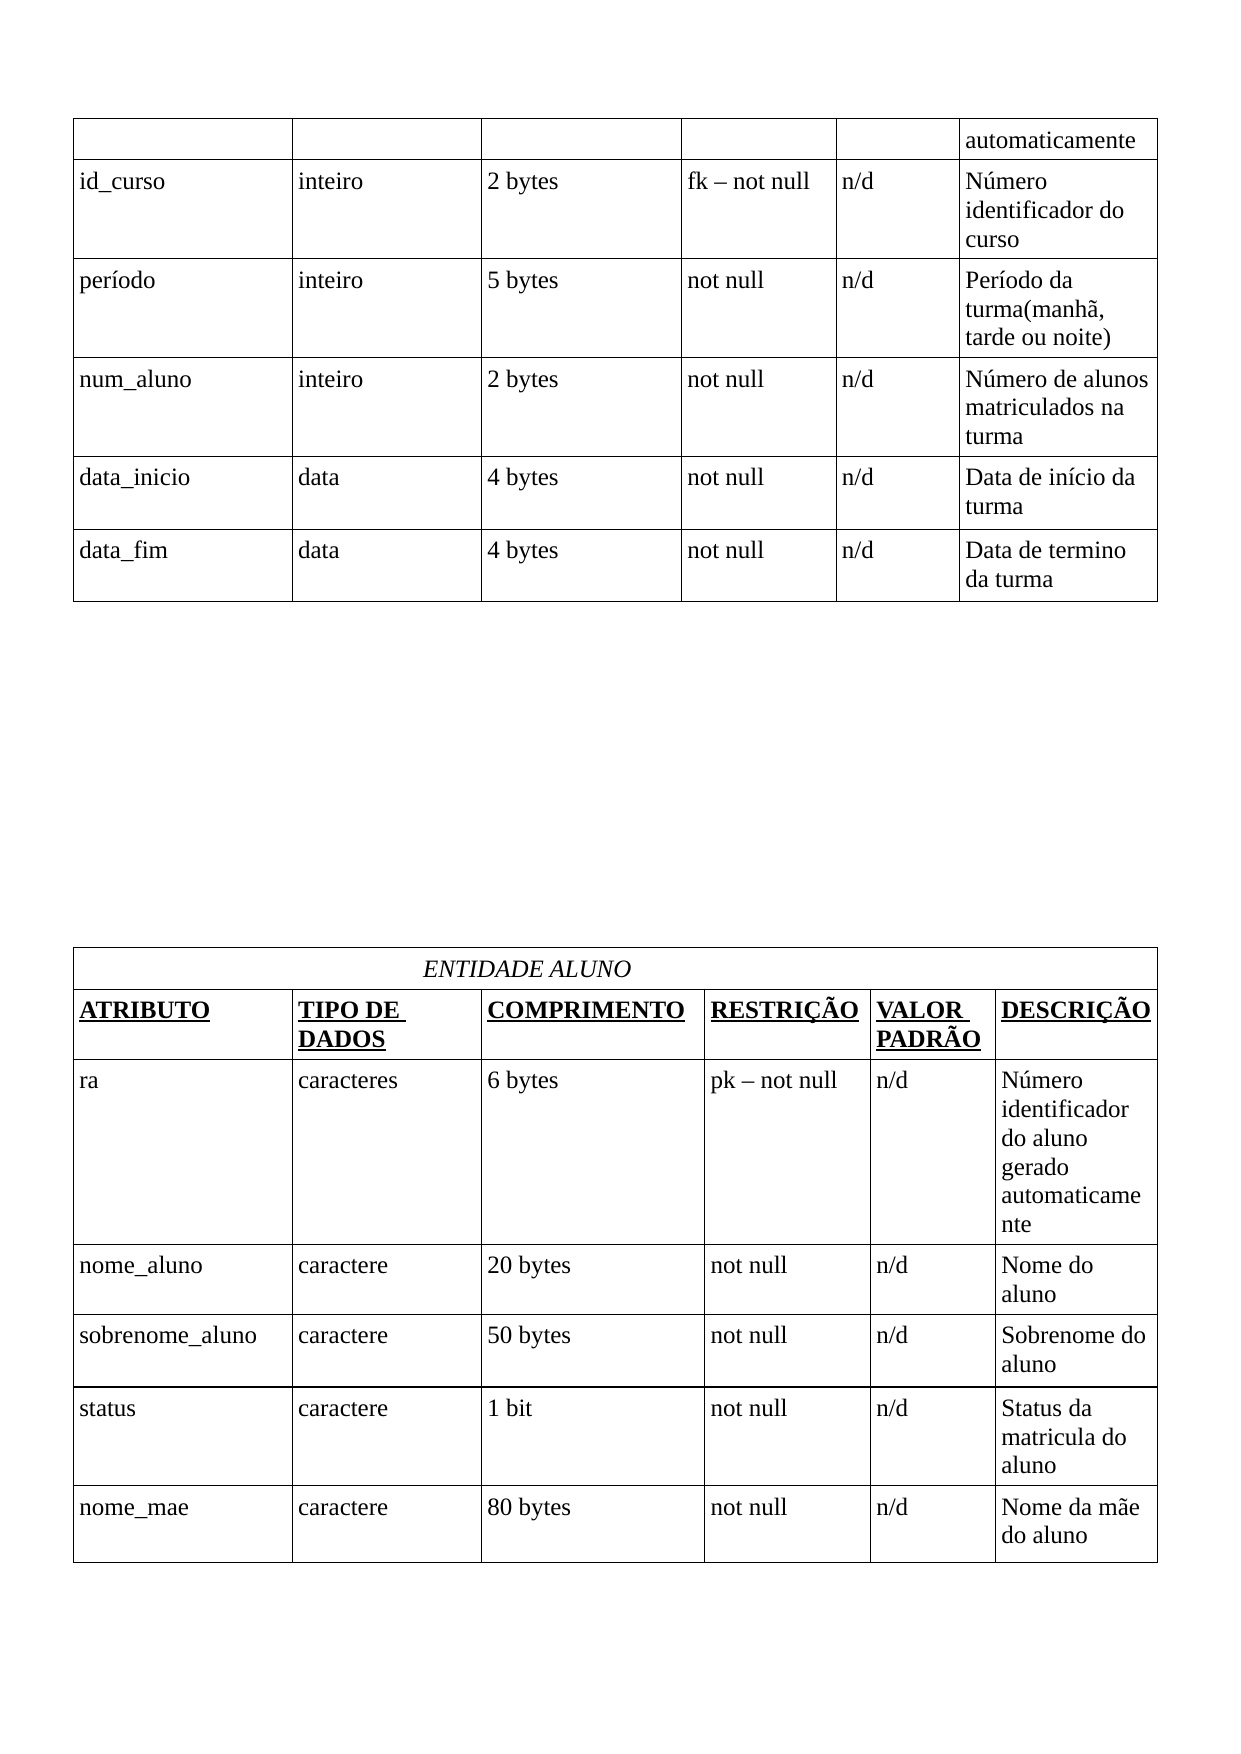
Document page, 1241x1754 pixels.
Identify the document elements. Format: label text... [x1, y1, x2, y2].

table_cell 4 bytes [482, 530, 681, 601]
table_cell TIPO DE DADOS [293, 990, 481, 1058]
table_cell Número identificador do curso [960, 160, 1157, 258]
table_cell n/d [871, 1245, 995, 1313]
table_cell not null [682, 358, 836, 456]
table_cell VALOR PADRÃO [871, 990, 995, 1058]
table_cell [682, 119, 836, 159]
table_cell sobrenome_aluno [74, 1315, 292, 1386]
table_cell 2 bytes [482, 160, 681, 258]
table_cell COMPRIMENTO [482, 990, 704, 1058]
table_cell Data de termino da turma [960, 530, 1157, 601]
table_cell [293, 119, 481, 159]
table_cell [482, 119, 681, 159]
table_cell 1 bit [482, 1388, 704, 1485]
table_cell 80 bytes [482, 1486, 704, 1562]
table_cell not null [682, 259, 836, 357]
table_cell período [74, 259, 292, 357]
table_cell n/d [871, 1388, 995, 1485]
table_cell not null [705, 1245, 870, 1313]
table_cell Data de início da turma [960, 457, 1157, 528]
table_cell 5 bytes [482, 259, 681, 357]
table_cell caractere [293, 1315, 481, 1386]
table_cell num_aluno [74, 358, 292, 456]
table_cell n/d [871, 1315, 995, 1386]
table_cell DESCRIÇÃO [996, 990, 1157, 1058]
table_cell 4 bytes [482, 457, 681, 528]
table_cell inteiro [293, 358, 481, 456]
table_cell not null [705, 1315, 870, 1386]
table_cell status [74, 1388, 292, 1485]
table_cell Período da turma(manhã, tarde ou noite) [960, 259, 1157, 357]
table_cell n/d [837, 259, 959, 357]
table_cell 50 bytes [482, 1315, 704, 1386]
table_cell n/d [837, 358, 959, 456]
table_cell n/d [837, 457, 959, 528]
table_cell Sobrenome do aluno [996, 1315, 1157, 1386]
table_cell not null [705, 1388, 870, 1485]
table_cell data_inicio [74, 457, 292, 528]
table_cell [837, 119, 959, 159]
table_cell id_curso [74, 160, 292, 258]
table_cell Nome do aluno [996, 1245, 1157, 1313]
table_cell n/d [837, 160, 959, 258]
table_cell caractere [293, 1486, 481, 1562]
table_cell nome_mae [74, 1486, 292, 1562]
table_cell not null [705, 1486, 870, 1562]
table_cell n/d [871, 1060, 995, 1243]
table_cell Nome da mãe do aluno [996, 1486, 1157, 1562]
table_cell not null [682, 530, 836, 601]
table_cell caractere [293, 1388, 481, 1485]
table_cell n/d [871, 1486, 995, 1562]
table_cell caracteres [293, 1060, 481, 1243]
table_cell not null [682, 457, 836, 528]
table_cell [74, 119, 292, 159]
table_cell nome_aluno [74, 1245, 292, 1313]
table_cell inteiro [293, 259, 481, 357]
table_cell caractere [293, 1245, 481, 1313]
table_cell fk – not null [682, 160, 836, 258]
table_cell RESTRIÇÃO [705, 990, 870, 1058]
table_cell ATRIBUTO [74, 990, 292, 1058]
table_cell data [293, 530, 481, 601]
table_cell pk – not null [705, 1060, 870, 1243]
table_cell data_fim [74, 530, 292, 601]
table_cell automaticamente [960, 119, 1157, 159]
table_cell n/d [837, 530, 959, 601]
table_cell ra [74, 1060, 292, 1243]
table_header ENTIDADE ALUNO [74, 948, 1157, 988]
table_cell data [293, 457, 481, 528]
table_cell 2 bytes [482, 358, 681, 456]
table_cell inteiro [293, 160, 481, 258]
table_cell Status da matricula do aluno [996, 1388, 1157, 1485]
table_cell Número de alunos matriculados na turma [960, 358, 1157, 456]
table_cell Número identificador do aluno gerado automaticamente [996, 1060, 1157, 1243]
table_cell 6 bytes [482, 1060, 704, 1243]
table_cell 20 bytes [482, 1245, 704, 1313]
